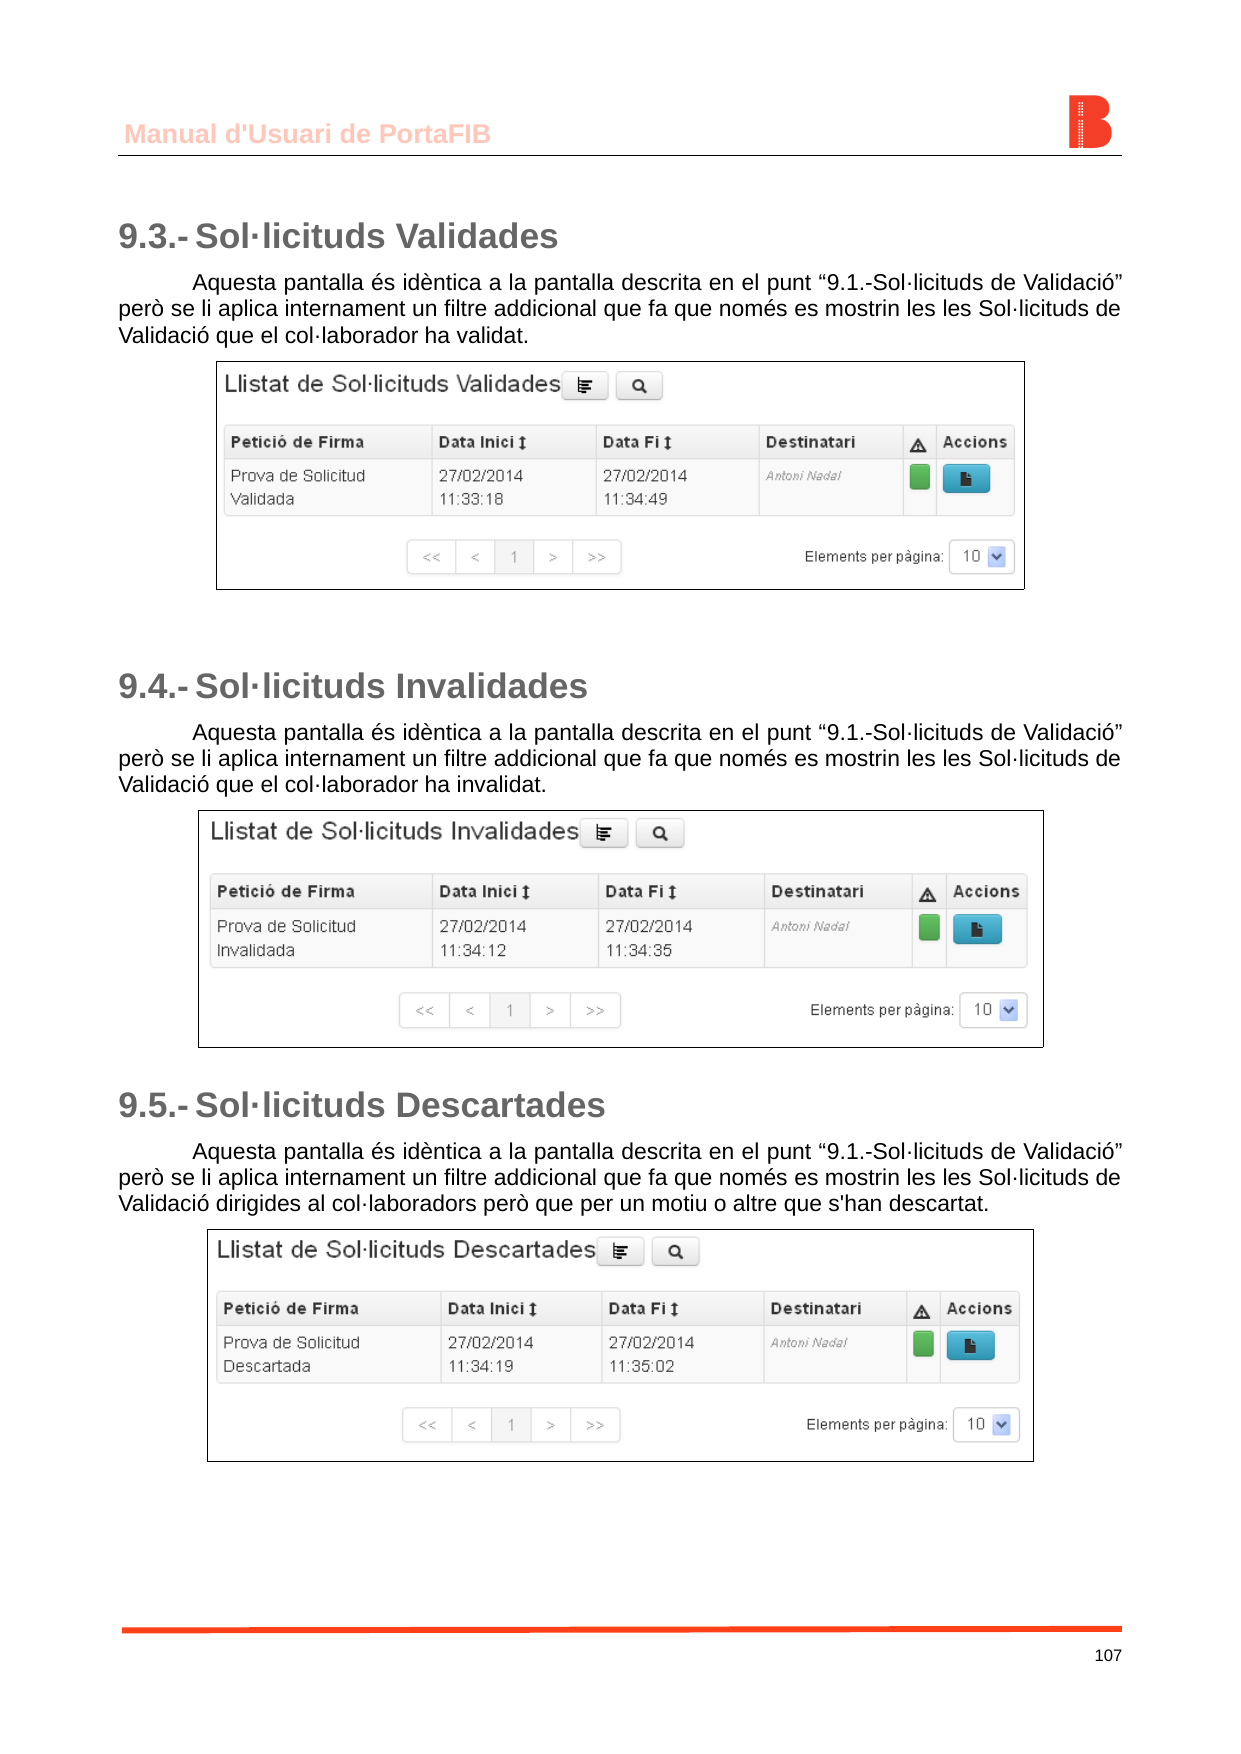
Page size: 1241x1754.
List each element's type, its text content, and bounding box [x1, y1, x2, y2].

subtitle Sol·licituds Descartades [118, 1084, 1122, 1125]
text Aquesta pantalla és idèntica a la pantalla descrita en el punt “9.1.-Sol·licituds de Validació” però se li aplica internament un filtre addicional que fa que només es mostrin les les Sol·licituds de Validació dirigides al col·laboradors però que per un motiu o altre que s'han descartat. [118, 1138, 1122, 1217]
subtitle Sol·licituds Invalidades [118, 665, 1122, 706]
picture [200, 813, 1040, 1044]
picture [209, 1232, 1031, 1459]
text Aquesta pantalla és idèntica a la pantalla descrita en el punt “9.1.-Sol·licituds de Validació” però se li aplica internament un filtre addicional que fa que només es mostrin les les Sol·licituds de Validació que el col·laborador ha validat. [118, 269, 1122, 348]
subtitle Sol·licituds Validades [118, 216, 1122, 256]
picture [219, 363, 1021, 586]
text Aquesta pantalla és idèntica a la pantalla descrita en el punt “9.1.-Sol·licituds de Validació” però se li aplica internament un filtre addicional que fa que només es mostrin les les Sol·licituds de Validació que el col·laborador ha invalidat. [118, 718, 1122, 797]
picture [1063, 94, 1117, 150]
